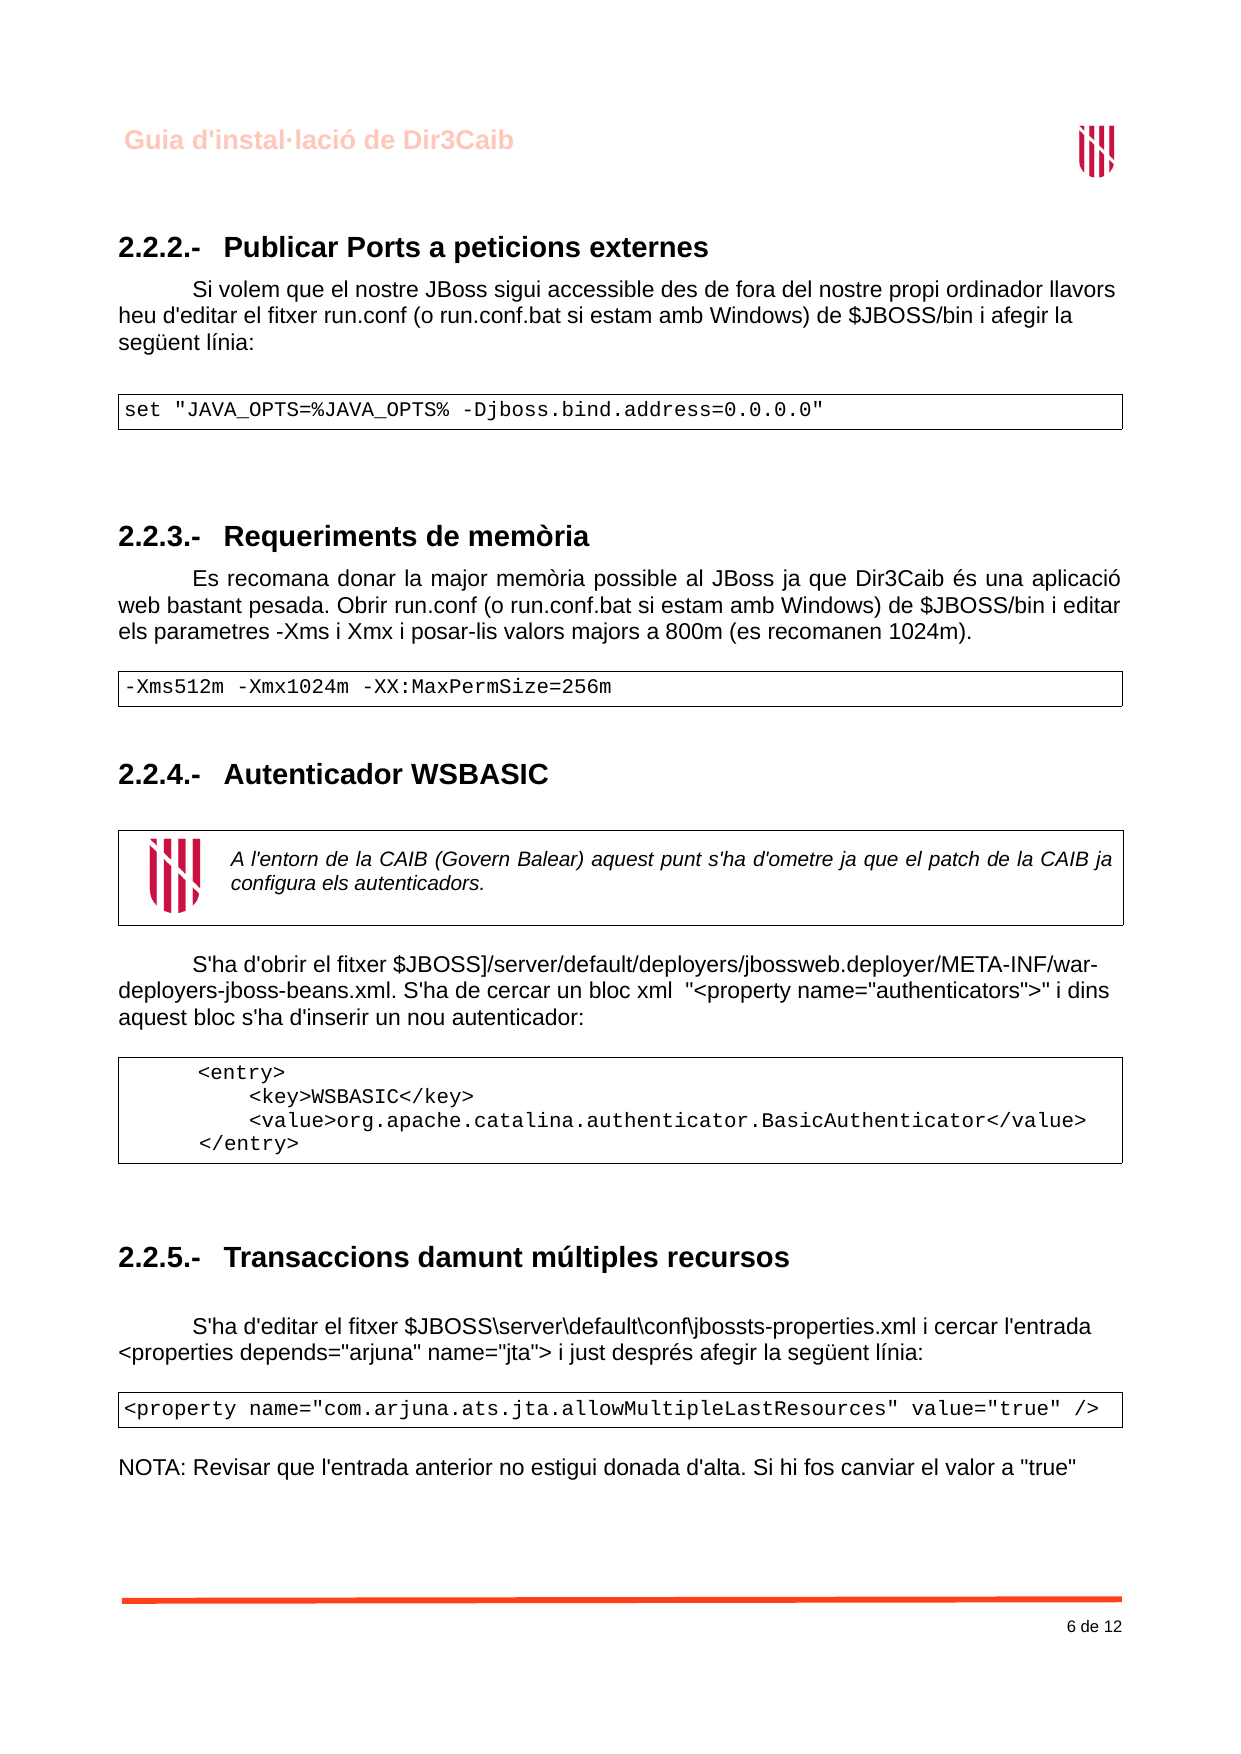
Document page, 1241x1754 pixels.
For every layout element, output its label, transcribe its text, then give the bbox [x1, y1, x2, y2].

table_header <entry> <key>WSBASIC</key> <value>org.apache.catalina.authenticator.BasicAuthenticator</value> </entry> [119, 1058, 1122, 1163]
text S'ha d'editar el fitxer $JBOSS\server\default\conf\jbossts-properties.xml i cercar l'entrada <properties depends="arjuna" name="jta"> i just després afegir la següent línia: [118, 1313, 1122, 1366]
text Si volem que el nostre JBoss sigui accessible des de fora del nostre propi ordinador llavors heu d'editar el fitxer run.conf (o run.conf.bat si estam amb Windows) de $JBOSS/bin i afegir la següent línia: [118, 276, 1122, 355]
text S'ha d'obrir el fitxer $JBOSS]/server/default/deployers/jbossweb.deployer/META-INF/war-deployers-jboss-beans.xml. S'ha de cercar un bloc xml "<property name="authenticators">" i dins aquest bloc s'ha d'inserir un nou autenticador: [118, 951, 1122, 1030]
table_header <property name="com.arjuna.ats.jta.allowMultipleLastResources" value="true" /> [119, 1393, 1122, 1427]
picture [1076, 123, 1117, 179]
subtitle Publicar Ports a peticions externes [118, 230, 1122, 263]
subtitle Transaccions damunt múltiples recursos [118, 1241, 1122, 1274]
subtitle Autenticador WSBASIC [118, 757, 1122, 791]
table_header set "JAVA_OPTS=%JAVA_OPTS% -Djboss.bind.address=0.0.0.0" [119, 395, 1122, 429]
picture [145, 835, 203, 915]
subtitle Requeriments de memòria [118, 519, 1122, 553]
table_header A l'entorn de la CAIB (Govern Balear) aquest punt s'ha d'ometre ja que el patch de la CAIB ja configura els autenticadors. [225, 831, 1123, 925]
text Es recomana donar la major memòria possible al JBoss ja que Dir3Caib és una aplicació web bastant pesada. Obrir run.conf (o run.conf.bat si estam amb Windows) de $JBOSS/bin i editar els parametres -Xms i Xmx i posar-lis valors majors a 800m (es recomanen 1024m). [118, 565, 1122, 644]
table_header [119, 831, 225, 925]
text NOTA: Revisar que l'entrada anterior no estigui donada d'alta. Si hi fos canviar el valor a "true" [118, 1454, 1122, 1480]
table_header -Xms512m -Xmx1024m -XX:MaxPermSize=256m [119, 672, 1122, 706]
